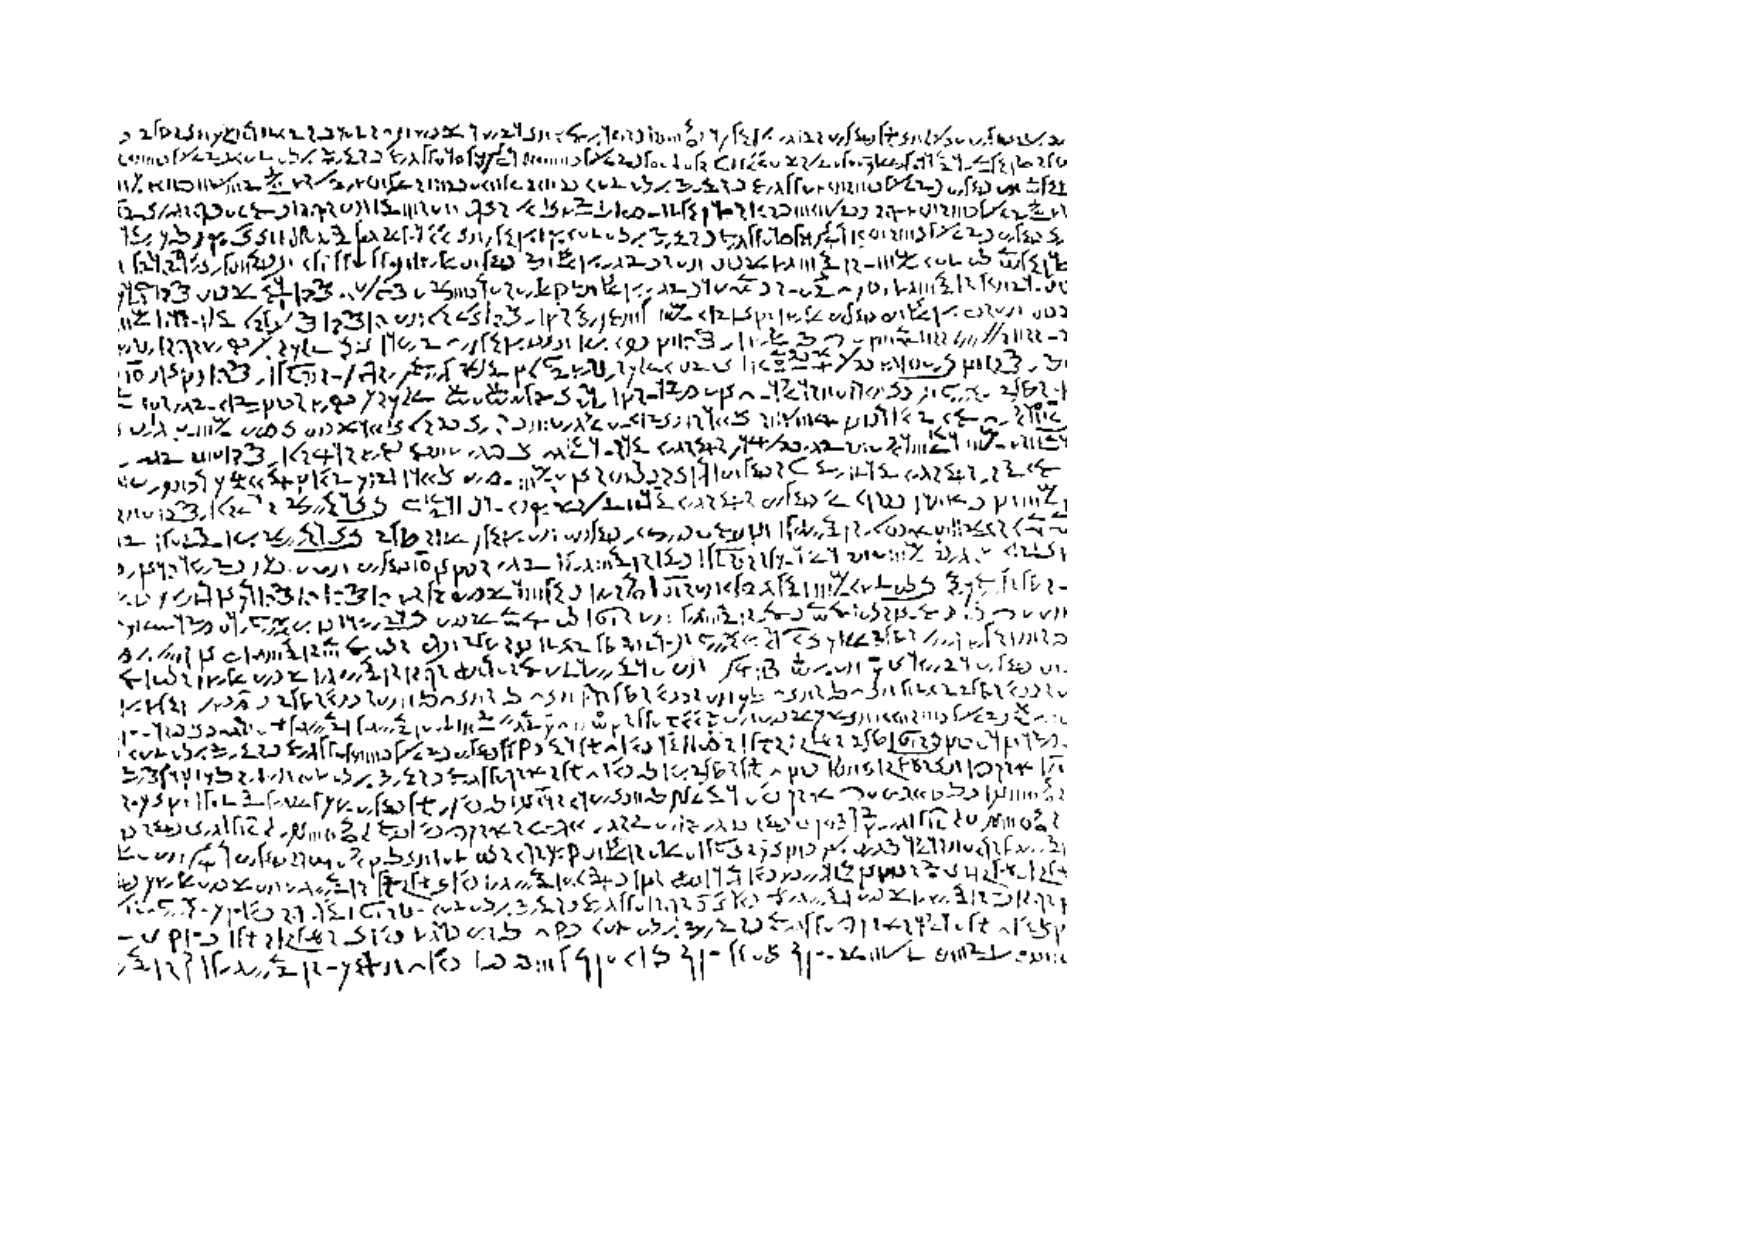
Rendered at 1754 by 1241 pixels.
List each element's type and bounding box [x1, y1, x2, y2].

picture [118, 118, 1067, 1012]
